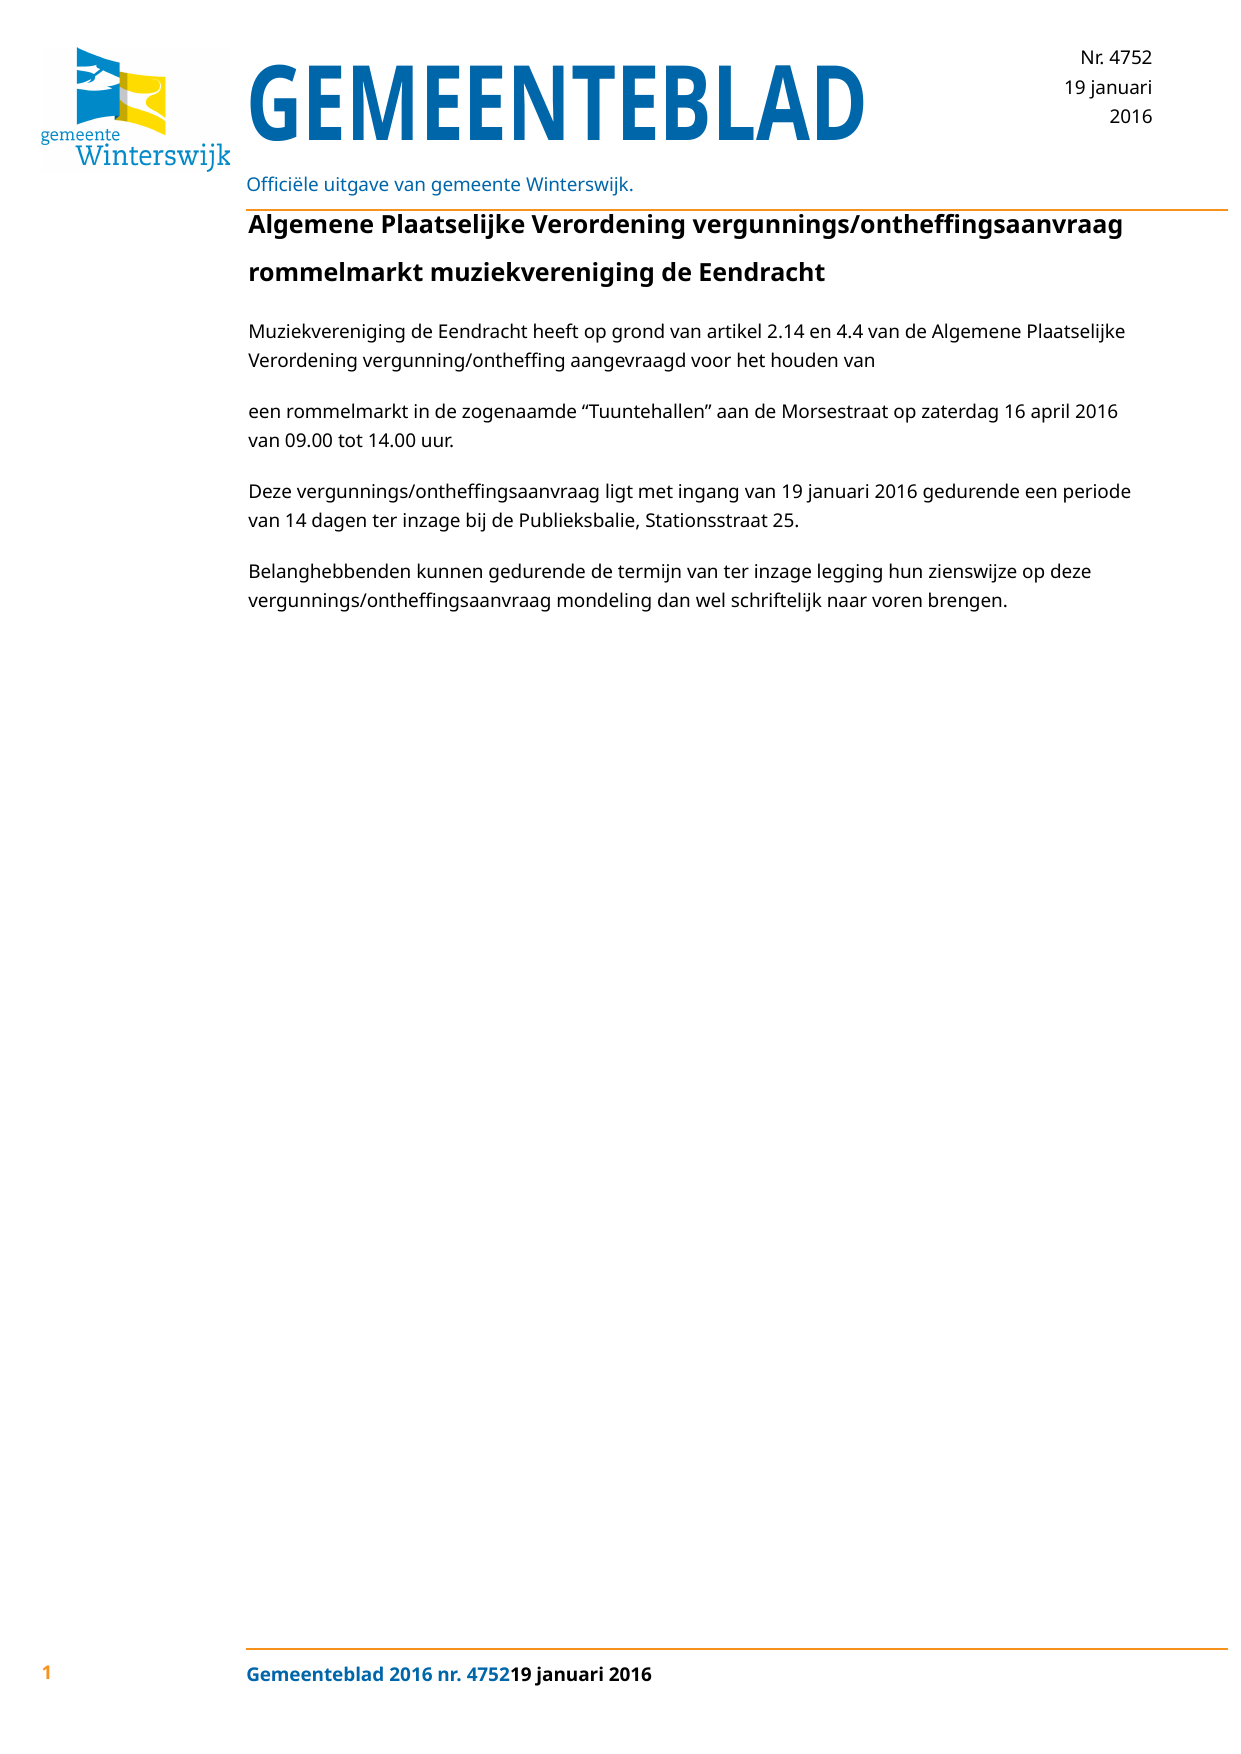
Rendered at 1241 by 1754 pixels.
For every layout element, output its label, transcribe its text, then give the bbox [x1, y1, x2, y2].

text een rommelmarkt in de zogenaamde “Tuuntehallen” aan de Morsestraat op zaterdag 16 april 2016 van 09.00 tot 14.00 uur. [248, 398, 1152, 453]
text Belanghebbenden kunnen gedurende de termijn van ter inzage legging hun zienswijze op deze vergunnings/ontheffingsaanvraag mondeling dan wel schriftelijk naar voren brengen. [248, 558, 1152, 613]
text Algemene Plaatselijke Verordening vergunnings/ontheffingsaanvraag rommelmarkt muziekvereniging de Eendracht [248, 211, 1152, 288]
text Deze vergunnings/ontheffingsaanvraag ligt met ingang van 19 januari 2016 gedurende een periode van 14 dagen ter inzage bij de Publieksbalie, Stationsstraat 25. [248, 478, 1152, 533]
text Muziekvereniging de Eendracht heeft op grond van artikel 2.14 en 4.4 van de Algemene Plaatselijke Verordening vergunning/ontheffing aangevraagd voor het houden van [248, 318, 1152, 373]
picture [41, 47, 231, 172]
picture [225, 153, 231, 162]
